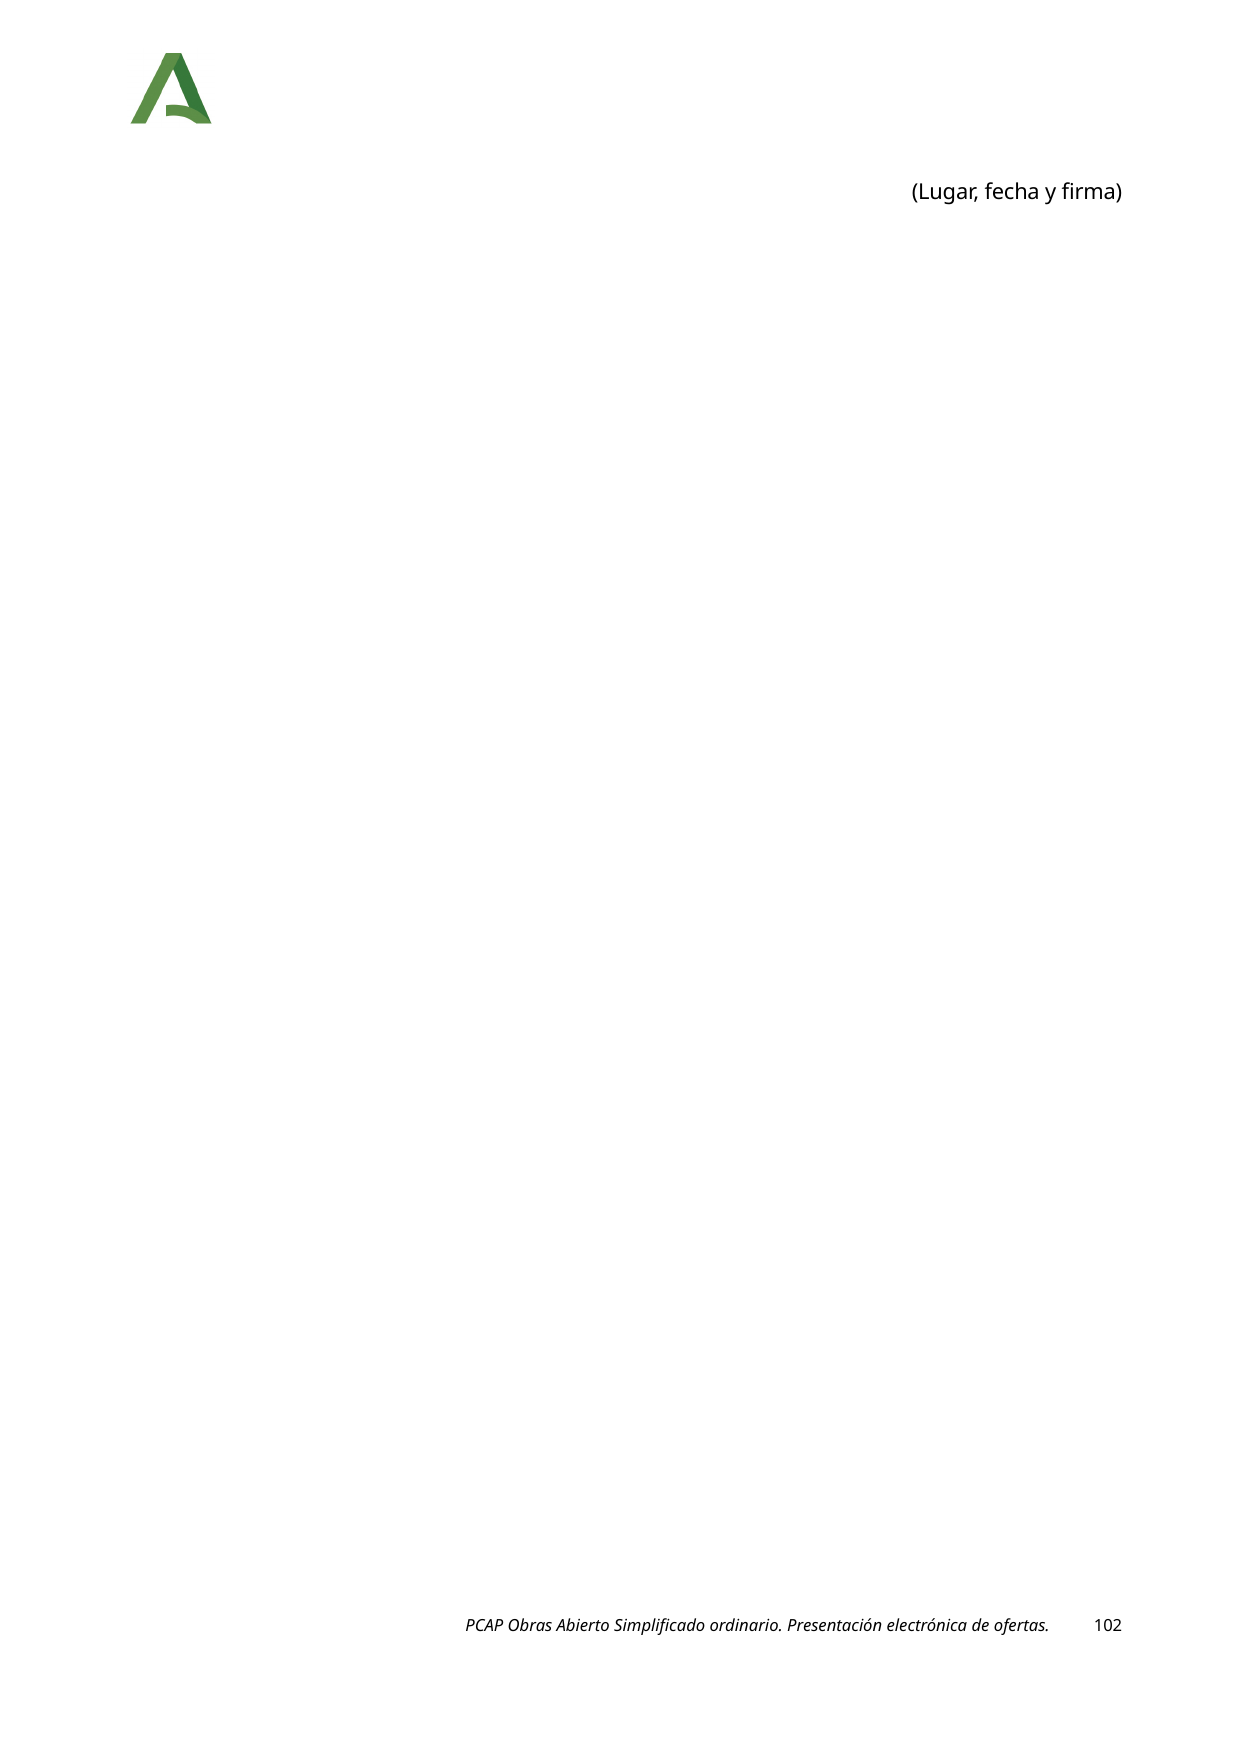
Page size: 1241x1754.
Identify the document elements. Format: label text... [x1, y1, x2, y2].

text (Lugar, fecha y firma) [112, 176, 1122, 208]
picture [127, 48, 216, 128]
